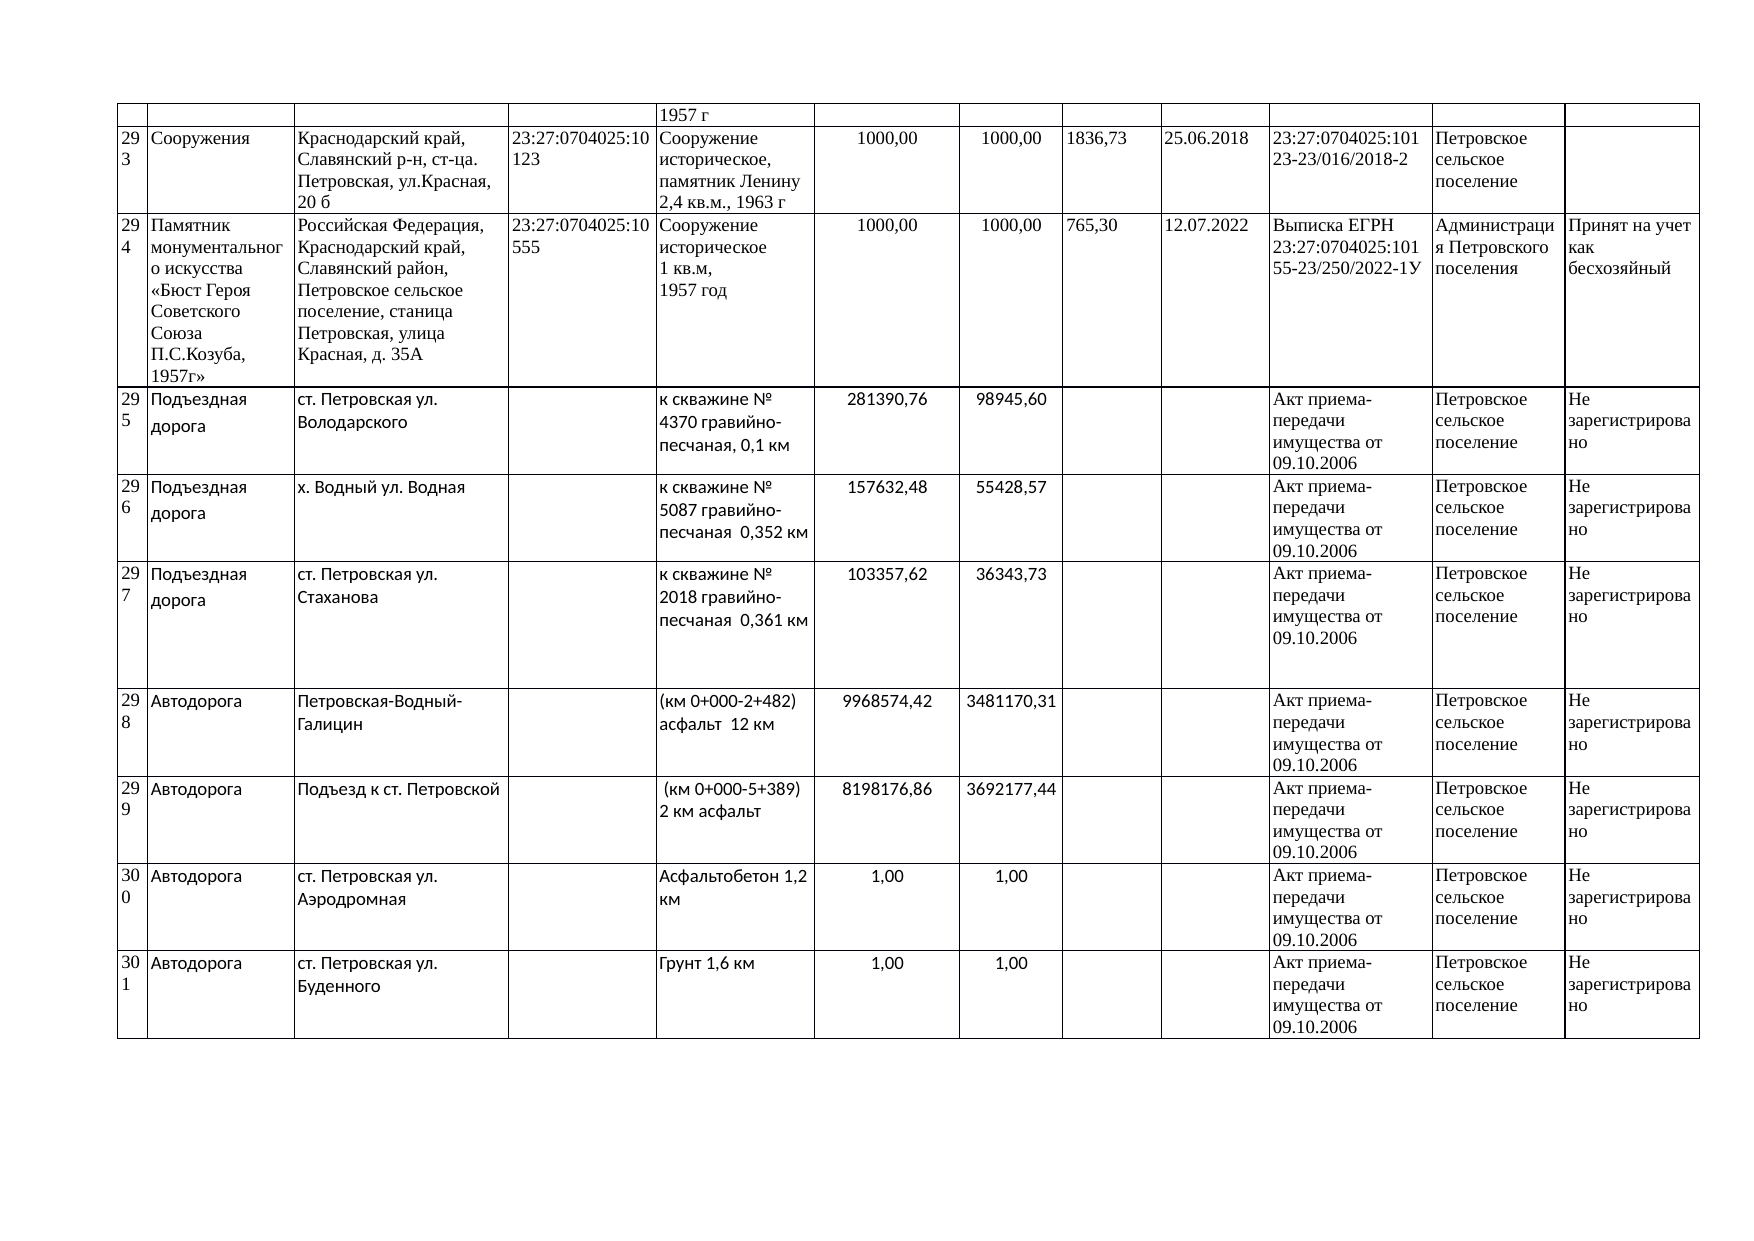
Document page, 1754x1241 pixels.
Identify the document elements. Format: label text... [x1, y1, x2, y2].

table_cell Петровское сельское поселение [1433, 777, 1564, 863]
table_cell Акт приема-передачи имущества от 09.10.2006 [1270, 562, 1432, 688]
table_cell 3481170,31 [960, 689, 1062, 776]
table_cell 8198176,86 [815, 777, 959, 863]
table_cell 23:27:0704025:10123-23/016/2018-2 [1270, 127, 1432, 213]
table_cell [1162, 562, 1269, 688]
table_cell 293 [118, 127, 147, 213]
table_cell Не зарегистрировано [1566, 689, 1699, 776]
table_cell Не зарегистрировано [1566, 951, 1699, 1037]
table_cell [509, 388, 656, 474]
table_cell 299 [118, 777, 147, 863]
table_cell 1000,00 [960, 127, 1062, 213]
table_cell Не зарегистрировано [1566, 475, 1699, 561]
table_cell Петровское сельское поселение [1433, 562, 1564, 688]
table_cell Подъездная дорога [148, 475, 294, 561]
table_cell Петровское сельское поселение [1433, 475, 1564, 561]
table_cell [960, 104, 1062, 126]
table_cell [1566, 104, 1699, 126]
table_cell [1162, 864, 1269, 950]
table_cell Не зарегистрировано [1566, 388, 1699, 474]
table_cell [509, 864, 656, 950]
table_cell 1000,00 [815, 127, 959, 213]
table_cell Не зарегистрировано [1566, 864, 1699, 950]
table_cell ст. Петровская ул. Аэродромная [295, 864, 508, 950]
table_cell [1063, 864, 1161, 950]
table_cell 1,00 [815, 864, 959, 950]
table_cell [509, 777, 656, 863]
table_cell 298 [118, 689, 147, 776]
table_cell 1957 г [657, 104, 814, 126]
table_cell 1,00 [960, 951, 1062, 1037]
table_cell 765,30 [1063, 214, 1161, 386]
table_cell [1063, 777, 1161, 863]
table_cell Российская Федерация, Краснодарский край, Славянский район, Петровское сельское поселение, станица Петровская, улица Красная, д. 35А [295, 214, 508, 386]
table_cell [1566, 127, 1699, 213]
table_cell Автодорога [148, 777, 294, 863]
table_cell Акт приема-передачи имущества от 09.10.2006 [1270, 388, 1432, 474]
table_cell 301 [118, 951, 147, 1037]
table_cell 3692177,44 [960, 777, 1062, 863]
table_cell 23:27:0704025:10123 [509, 127, 656, 213]
table_cell [1270, 104, 1432, 126]
table_cell 36343,73 [960, 562, 1062, 688]
table_cell к скважине № 5087 гравийно-песчаная 0,352 км [657, 475, 814, 561]
table_cell Администрация Петровского поселения [1433, 214, 1564, 386]
table_cell [1063, 388, 1161, 474]
table_cell 55428,57 [960, 475, 1062, 561]
table_cell Акт приема-передачи имущества от 09.10.2006 [1270, 777, 1432, 863]
table_cell Не зарегистрировано [1566, 562, 1699, 688]
table_cell [509, 104, 656, 126]
table_cell Сооружение историческое 1 кв.м, 1957 год [657, 214, 814, 386]
table_cell 12.07.2022 [1162, 214, 1269, 386]
table_cell 157632,48 [815, 475, 959, 561]
table_cell 1000,00 [815, 214, 959, 386]
table_cell (км 0+000-2+482) асфальт 12 км [657, 689, 814, 776]
table_cell 296 [118, 475, 147, 561]
table_cell 1000,00 [960, 214, 1062, 386]
table_cell к скважине № 2018 гравийно-песчаная 0,361 км [657, 562, 814, 688]
table_cell Акт приема-передачи имущества от 09.10.2006 [1270, 864, 1432, 950]
table_cell [1162, 475, 1269, 561]
table_cell Акт приема-передачи имущества от 09.10.2006 [1270, 689, 1432, 776]
table_cell к скважине № 4370 гравийно-песчаная, 0,1 км [657, 388, 814, 474]
table_cell Памятник монументального искусства «Бюст Героя Советского Союза П.С.Козуба, 1957г» [148, 214, 294, 386]
table_cell ст. Петровская ул. Стаханова [295, 562, 508, 688]
table_cell [118, 104, 147, 126]
table_cell Петровское сельское поселение [1433, 864, 1564, 950]
table_cell [1162, 689, 1269, 776]
table_cell [1063, 562, 1161, 688]
table_cell Петровское сельское поселение [1433, 388, 1564, 474]
table_cell 98945,60 [960, 388, 1062, 474]
table_cell 1836,73 [1063, 127, 1161, 213]
table_cell 295 [118, 388, 147, 474]
table_cell ст. Петровская ул. Володарского [295, 388, 508, 474]
table_cell Грунт 1,6 км [657, 951, 814, 1037]
table_cell [1063, 689, 1161, 776]
table_cell 297 [118, 562, 147, 688]
table_cell Выписка ЕГРН 23:27:0704025:10155-23/250/2022-1У [1270, 214, 1432, 386]
table_cell [1162, 388, 1269, 474]
table_cell Петровское сельское поселение [1433, 689, 1564, 776]
table_cell Принят на учет как бесхозяйный [1566, 214, 1699, 386]
table_cell Подъезд к ст. Петровской [295, 777, 508, 863]
table_cell Не зарегистрировано [1566, 777, 1699, 863]
table_cell 300 [118, 864, 147, 950]
table_cell Подъездная дорога [148, 562, 294, 688]
table_cell [509, 951, 656, 1037]
table_cell [509, 689, 656, 776]
table_cell 103357,62 [815, 562, 959, 688]
table_cell (км 0+000-5+389) 2 км асфальт [657, 777, 814, 863]
table_cell Акт приема-передачи имущества от 09.10.2006 [1270, 951, 1432, 1037]
table_cell х. Водный ул. Водная [295, 475, 508, 561]
table_cell [1162, 104, 1269, 126]
table_cell Автодорога [148, 951, 294, 1037]
table_cell Сооружения [148, 127, 294, 213]
table_cell 281390,76 [815, 388, 959, 474]
table_cell Автодорога [148, 689, 294, 776]
table_cell [295, 104, 508, 126]
table_cell 9968574,42 [815, 689, 959, 776]
table_cell [509, 475, 656, 561]
table_cell [1162, 777, 1269, 863]
table_cell [815, 104, 959, 126]
table_cell Петровское сельское поселение [1433, 127, 1564, 213]
table_cell Петровская-Водный-Галицин [295, 689, 508, 776]
table_cell [1063, 475, 1161, 561]
table_cell Петровское сельское поселение [1433, 951, 1564, 1037]
table_cell ст. Петровская ул. Буденного [295, 951, 508, 1037]
table_cell 1,00 [815, 951, 959, 1037]
table_cell 25.06.2018 [1162, 127, 1269, 213]
table_cell Сооружение историческое, памятник Ленину 2,4 кв.м., 1963 г [657, 127, 814, 213]
table_cell Краснодарский край, Славянский р-н, ст-ца. Петровская, ул.Красная, 20 б [295, 127, 508, 213]
table_cell [1162, 951, 1269, 1037]
table_cell Акт приема-передачи имущества от 09.10.2006 [1270, 475, 1432, 561]
table_cell [509, 562, 656, 688]
table_cell Асфальтобетон 1,2 км [657, 864, 814, 950]
table_cell 23:27:0704025:10555 [509, 214, 656, 386]
table_cell [1063, 951, 1161, 1037]
table_cell 1,00 [960, 864, 1062, 950]
table_cell [1433, 104, 1564, 126]
table_cell [148, 104, 294, 126]
table_cell [1063, 104, 1161, 126]
table_cell 294 [118, 214, 147, 386]
table_cell Подъездная дорога [148, 388, 294, 474]
table_cell Автодорога [148, 864, 294, 950]
